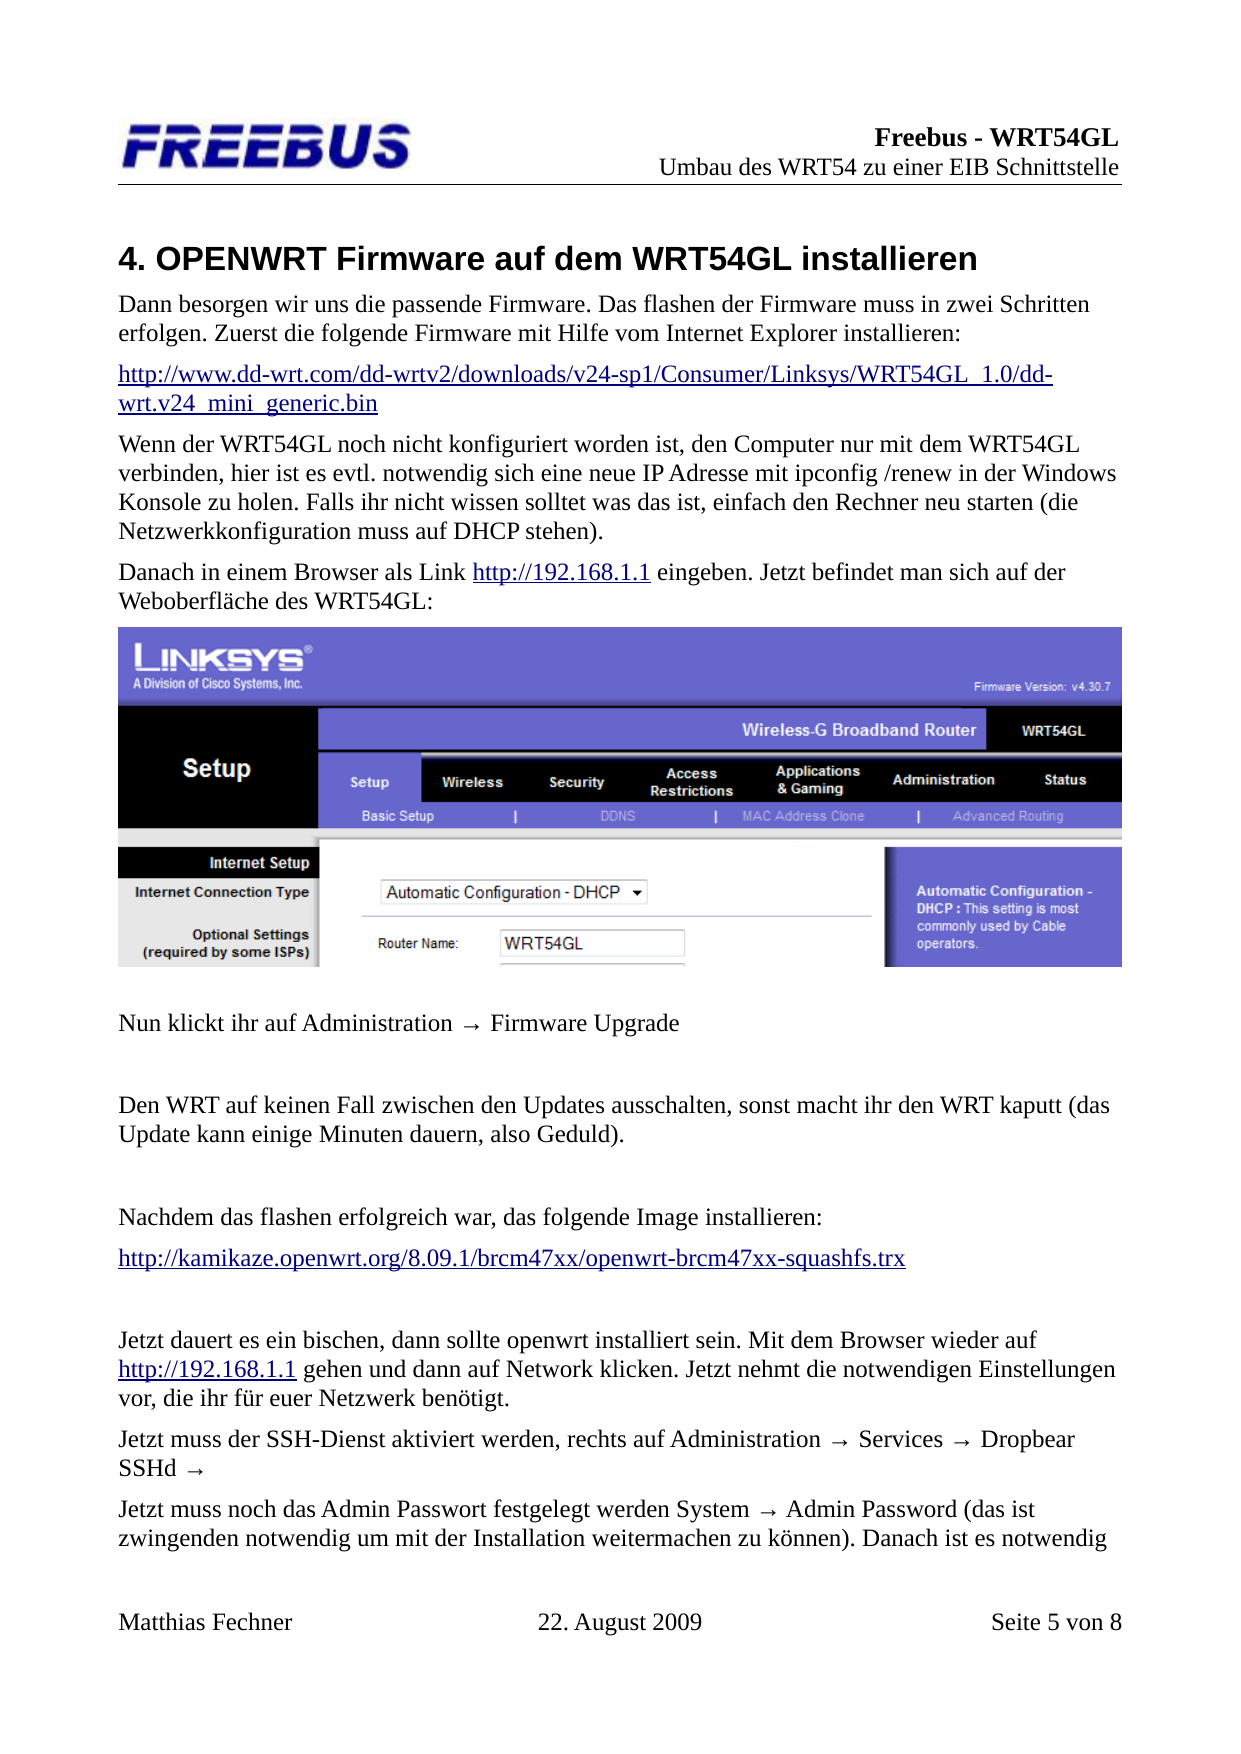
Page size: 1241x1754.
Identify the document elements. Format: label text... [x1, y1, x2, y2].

text http://kamikaze.openwrt.org/8.09.1/brcm47xx/openwrt-brcm47xx-squashfs.trx [118, 1243, 1122, 1272]
text Jetzt dauert es ein bischen, dann sollte openwrt installiert sein. Mit dem Browser wieder auf http://192.168.1.1 gehen und dann auf Network klicken. Jetzt nehmt die notwendigen Einstellungen vor, die ihr für euer Netzwerk benötigt. [118, 1325, 1122, 1412]
text Danach in einem Browser als Link http://192.168.1.1 eingeben. Jetzt befindet man sich auf der Weboberfläche des WRT54GL: [118, 557, 1122, 614]
text Dann besorgen wir uns die passende Firmware. Das flashen der Firmware muss in zwei Schritten erfolgen. Zuerst die folgende Firmware mit Hilfe vom Internet Explorer installieren: [118, 289, 1122, 347]
text Wenn der WRT54GL noch nicht konfiguriert worden ist, den Computer nur mit dem WRT54GL verbinden, hier ist es evtl. notwendig sich eine neue IP Adresse mit ipconfig /renew in der Windows Konsole zu holen. Falls ihr nicht wissen solltet was das ist, einfach den Rechner neu starten (die Netzwerkkonfiguration muss auf DHCP stehen). [118, 429, 1122, 544]
picture [118, 118, 411, 172]
picture [118, 627, 1122, 967]
text Jetzt muss noch das Admin Passwort festgelegt werden System → Admin Password (das ist zwingenden notwendig um mit der Installation weitermachen zu können). Danach ist es notwendig [118, 1494, 1122, 1552]
text Den WRT auf keinen Fall zwischen den Updates ausschalten, sonst macht ihr den WRT kaputt (das Update kann einige Minuten dauern, also Geduld). [118, 1090, 1122, 1148]
subtitle 4. OPENWRT Firmware auf dem WRT54GL installieren [118, 238, 1122, 277]
text Jetzt muss der SSH-Dienst aktiviert werden, rechts auf Administration → Services → Dropbear SSHd → [118, 1424, 1122, 1482]
text Nachdem das flashen erfolgreich war, das folgende Image installieren: [118, 1202, 1122, 1230]
text http://www.dd-wrt.com/dd-wrtv2/downloads/v24-sp1/Consumer/Linksys/WRT54GL_1.0/dd-wrt.v24_mini_generic.bin [118, 359, 1122, 417]
text Nun klickt ihr auf Administration → Firmware Upgrade [118, 1008, 1122, 1037]
